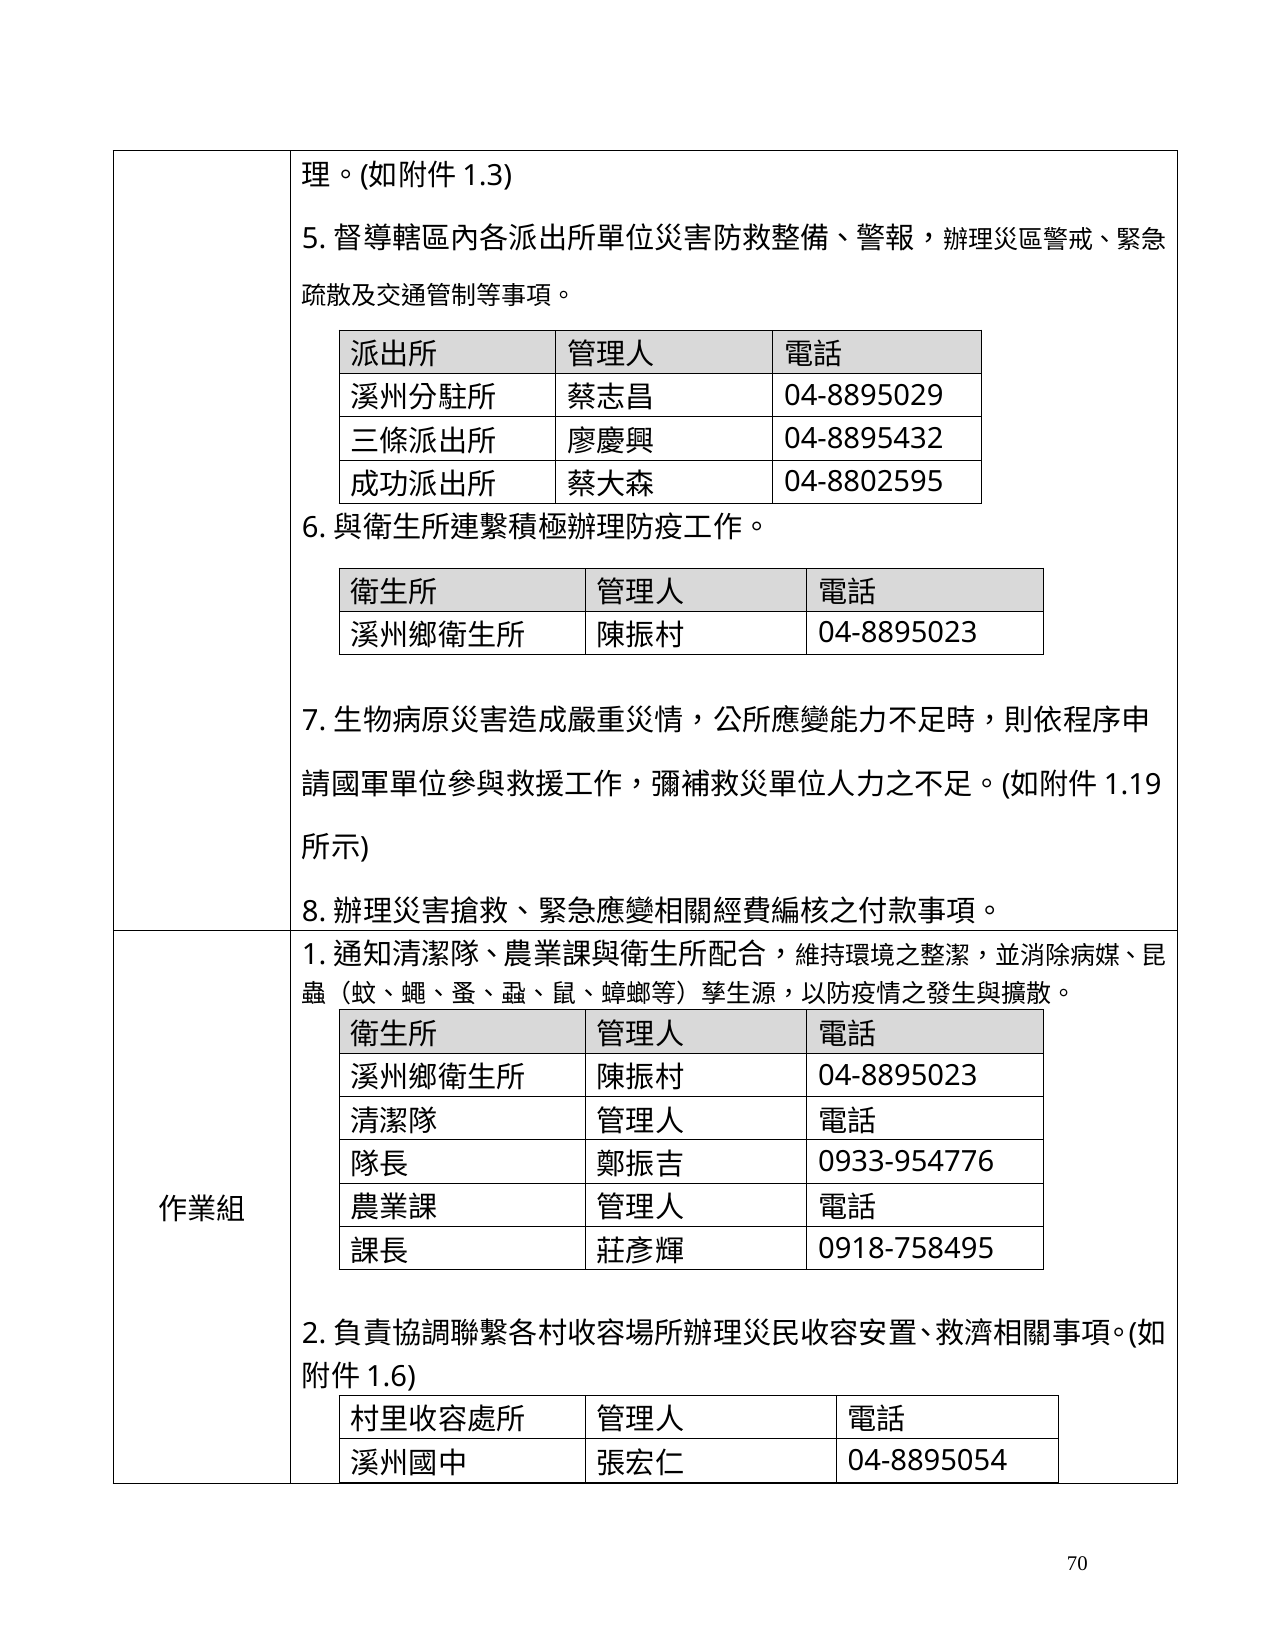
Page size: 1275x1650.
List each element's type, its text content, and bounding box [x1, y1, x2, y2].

table_header 衛生所 [340, 1010, 585, 1053]
table_cell 管理人 [586, 1184, 806, 1226]
table_header 派出所 [340, 331, 555, 373]
table_cell 理。(如附件1.3) 5. 督導轄區內各派出所單位災害防救整備、警報，辦理災區警戒、緊急疏散及交通管制等事項。 6. 與衛生所連繫積極辦理防疫工作。 7. 生物病原災害造成嚴重災情，公所應變能力不足時，則依程序申請國軍單位參與救援工作，彌補救災單位人力之不足。(如附件1.19所示) 8. 辦理災害搶救、緊急應變相關經費編核之付款事項。 [291, 151, 1177, 930]
table_header 電話 [773, 331, 981, 373]
table_cell 三條派出所 [340, 417, 555, 459]
table_cell 04-8895023 [807, 1054, 1043, 1096]
table_cell 清潔隊 [340, 1097, 585, 1139]
table_header 管理人 [586, 1396, 836, 1438]
table_cell 0918-758495 [807, 1227, 1043, 1269]
table_header 管理人 [586, 569, 806, 611]
table_cell 電話 [807, 1097, 1043, 1139]
table_cell 廖慶興 [556, 417, 772, 459]
table_cell 溪州鄉衛生所 [340, 612, 585, 654]
table_cell 莊彥輝 [586, 1227, 806, 1269]
table_cell 蔡大森 [556, 461, 772, 503]
table_header 村里收容處所 [340, 1396, 585, 1438]
table_cell 電話 [807, 1184, 1043, 1226]
table_header 電話 [837, 1396, 1058, 1438]
table_cell 04-8895432 [773, 417, 981, 459]
table_cell 課長 [340, 1227, 585, 1269]
table_cell 0933-954776 [807, 1140, 1043, 1183]
table_cell 04-8895029 [773, 374, 981, 416]
table_cell 成功派出所 [340, 461, 555, 503]
table_cell 農業課 [340, 1184, 585, 1226]
table_cell 蔡志昌 [556, 374, 772, 416]
table_cell 1. 通知清潔隊、農業課與衛生所配合，維持環境之整潔，並消除病媒、昆蟲（蚊、蠅、蚤、蝨、鼠、蟑螂等）孳生源，以防疫情之發生與擴散。 2. 負責協調聯繫各村收容場所辦理災民收容安置、救濟相關事項。(如附件1.6) [291, 931, 1177, 1483]
table_cell 鄭振吉 [586, 1140, 806, 1183]
table_header 電話 [807, 1010, 1043, 1053]
table_cell 04-8895054 [837, 1439, 1058, 1482]
table_cell 04-8895023 [807, 612, 1043, 654]
table_cell 張宏仁 [586, 1439, 836, 1482]
table_cell 管理人 [586, 1097, 806, 1139]
table_cell 溪州分駐所 [340, 374, 555, 416]
table_cell 隊長 [340, 1140, 585, 1183]
table_header 衛生所 [340, 569, 585, 611]
table_cell 溪州國中 [340, 1439, 585, 1482]
table_header 管理人 [556, 331, 772, 373]
table_cell 04-8802595 [773, 461, 981, 503]
table_cell 作業組 [114, 931, 290, 1483]
table_cell [114, 151, 290, 930]
table_cell 陳振村 [586, 612, 806, 654]
table_cell 陳振村 [586, 1054, 806, 1096]
table_cell 溪州鄉衛生所 [340, 1054, 585, 1096]
table_header 電話 [807, 569, 1043, 611]
table_header 管理人 [586, 1010, 806, 1053]
